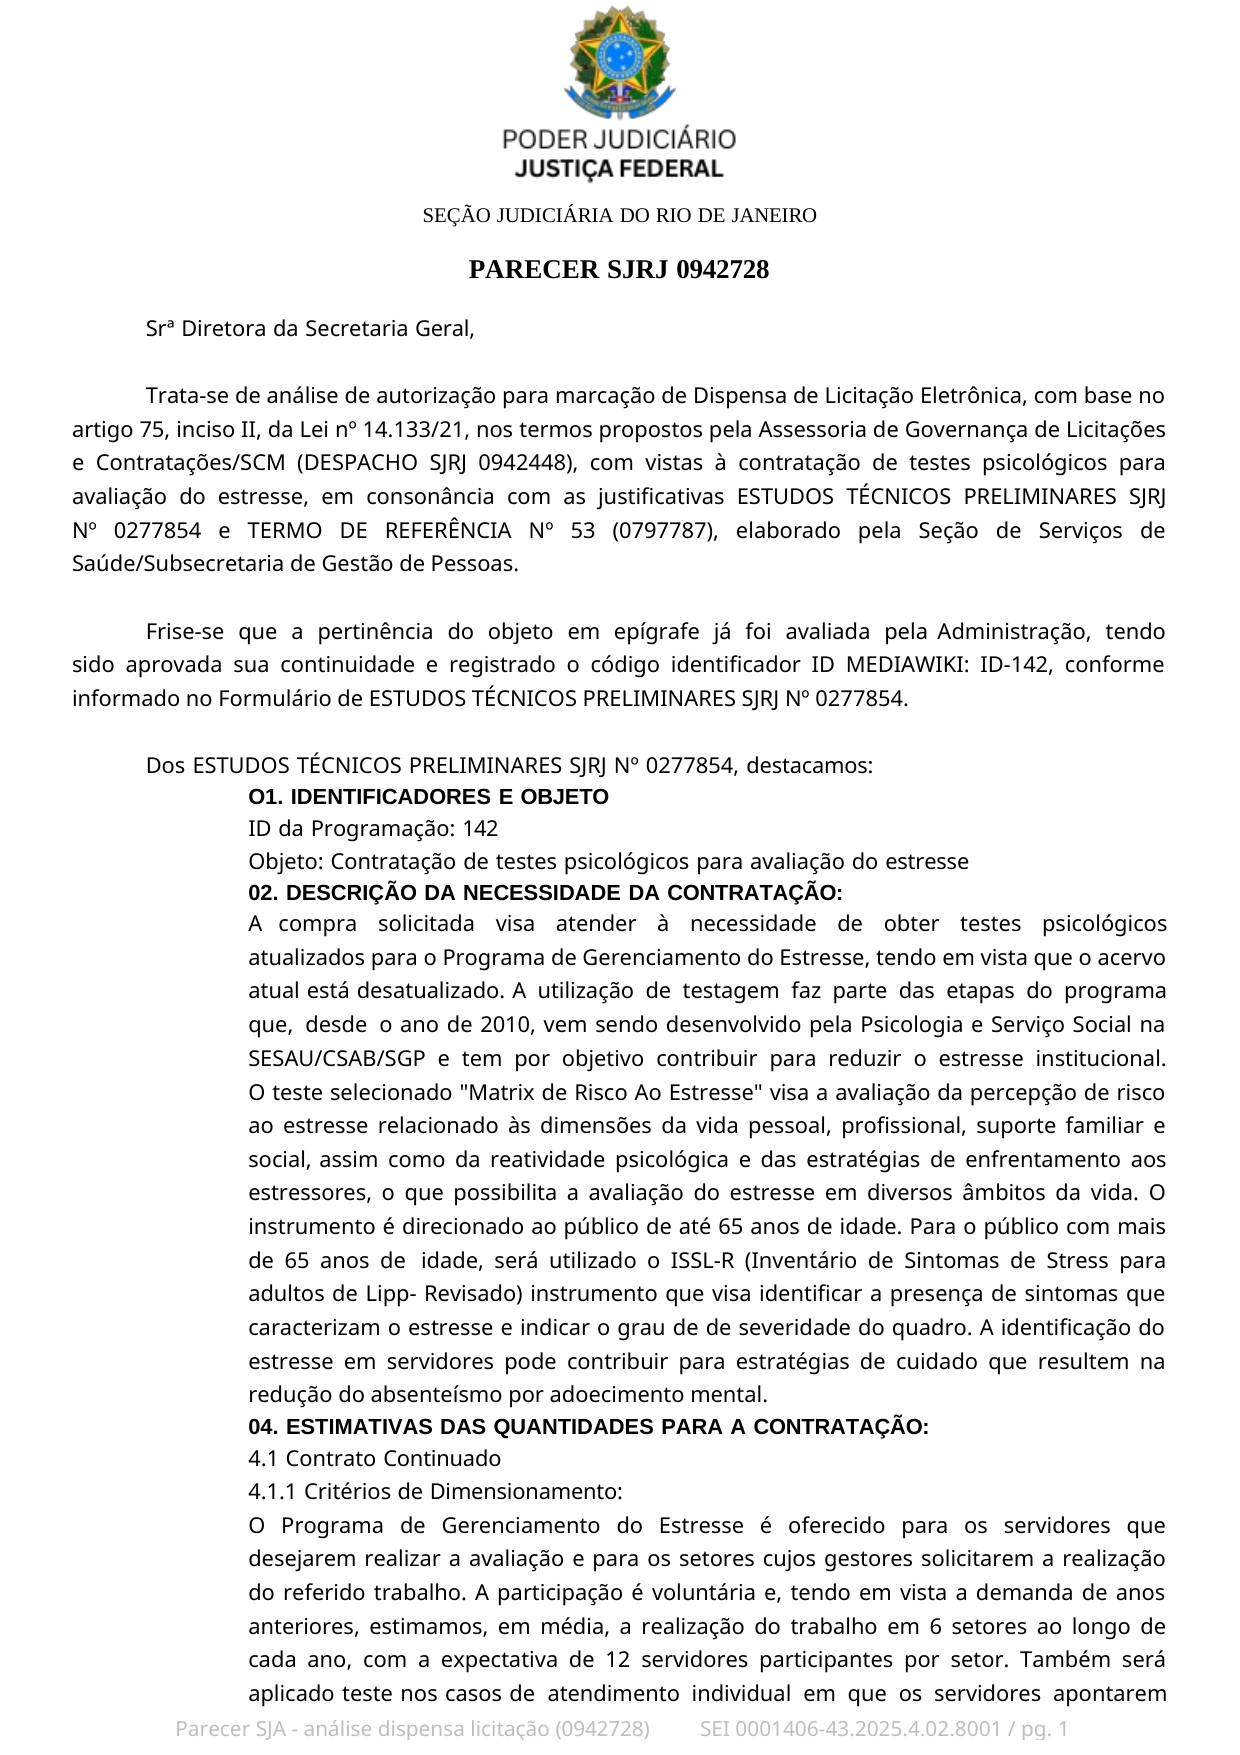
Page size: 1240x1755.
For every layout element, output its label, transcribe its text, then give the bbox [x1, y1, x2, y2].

subtitle PARECER SJRJ 0942728 [58, 253, 1181, 285]
text Trata-se de análise de autorização para marcação de Dispensa de Licitação Eletrônica, com base no artigo 75, inciso II, da Lei nº 14.133/21, nos termos propostos pela Assessoria de Governança de Licitações e Contratações/SCM (DESPACHO SJRJ 0942448), com vistas à contratação de testes psicológicos para avaliação do estresse, em consonância com as justificativas ESTUDOS TÉCNICOS PRELIMINARES SJRJ Nº 0277854 e TERMO DE REFERÊNCIA Nº 53 (0797787), elaborado pela Seção de Serviços de Saúde/Subsecretaria de Gestão de Pessoas. [72, 380, 1167, 578]
text Srª Diretora da Secretaria Geral, [146, 313, 1181, 343]
text SEÇÃO JUDICIÁRIA DO RIO DE JANEIRO [59, 203, 1181, 227]
list Critérios de Dimensionamento: [248, 1476, 1181, 1506]
list Contrato Continuado [248, 1443, 1181, 1473]
text ID da Programação: 142 [248, 813, 1181, 842]
text 02. DESCRIÇÃO DA NECESSIDADE DA CONTRATAÇÃO: [248, 879, 1181, 905]
text 04. ESTIMATIVAS DAS QUANTIDADES PARA A CONTRATAÇÃO: [248, 1414, 1181, 1439]
text O1. IDENTIFICADORES E OBJETO [248, 784, 1181, 809]
text Frise-se que a pertinência do objeto em epígrafe já foi avaliada pela Administração, tendo sido aprovada sua continuidade e registrado o código identificador ID MEDIAWIKI: ID-142, conforme informado no Formulário de ESTUDOS TÉCNICOS PRELIMINARES SJRJ Nº 0277854. [72, 616, 1166, 713]
text O Programa de Gerenciamento do Estresse é oferecido para os servidores que desejarem realizar a avaliação e para os setores cujos gestores solicitarem a realização do referido trabalho. A participação é voluntária e, tendo em vista a demanda de anos anteriores, estimamos, em média, a realização do trabalho em 6 setores ao longo de cada ano, com a expectativa de 12 servidores participantes por setor. Também será aplicado teste nos casos de atendimento individual em que os servidores apontarem [248, 1510, 1167, 1708]
text A compra solicitada visa atender à necessidade de obter testes psicológicos atualizados para o Programa de Gerenciamento do Estresse, tendo em vista que o acervo atual está desatualizado. A utilização de testagem faz parte das etapas do programa que, desde o ano de 2010, vem sendo desenvolvido pela Psicologia e Serviço Social na SESAU/CSAB/SGP e tem por objetivo contribuir para reduzir o estresse institucional. O teste selecionado "Matrix de Risco Ao Estresse" visa a avaliação da percepção de risco ao estresse relacionado às dimensões da vida pessoal, profissional, suporte familiar e social, assim como da reatividade psicológica e das estratégias de enfrentamento aos estressores, o que possibilita a avaliação do estresse em diversos âmbitos da vida. O instrumento é direcionado ao público de até 65 anos de idade. Para o público com mais de 65 anos de idade, será utilizado o ISSL-R (Inventário de Sintomas de Stress para adultos de Lipp- Revisado) instrumento que visa identificar a presença de sintomas que caracterizam o estresse e indicar o grau de de severidade do quadro. A identificação do estresse em servidores pode contribuir para estratégias de cuidado que resultem na redução do absenteísmo por adoecimento mental. [248, 908, 1167, 1409]
text Objeto: Contratação de testes psicológicos para avaliação do estresse [248, 846, 1181, 876]
text Dos ESTUDOS TÉCNICOS PRELIMINARES SJRJ Nº 0277854, destacamos: [146, 750, 1181, 780]
